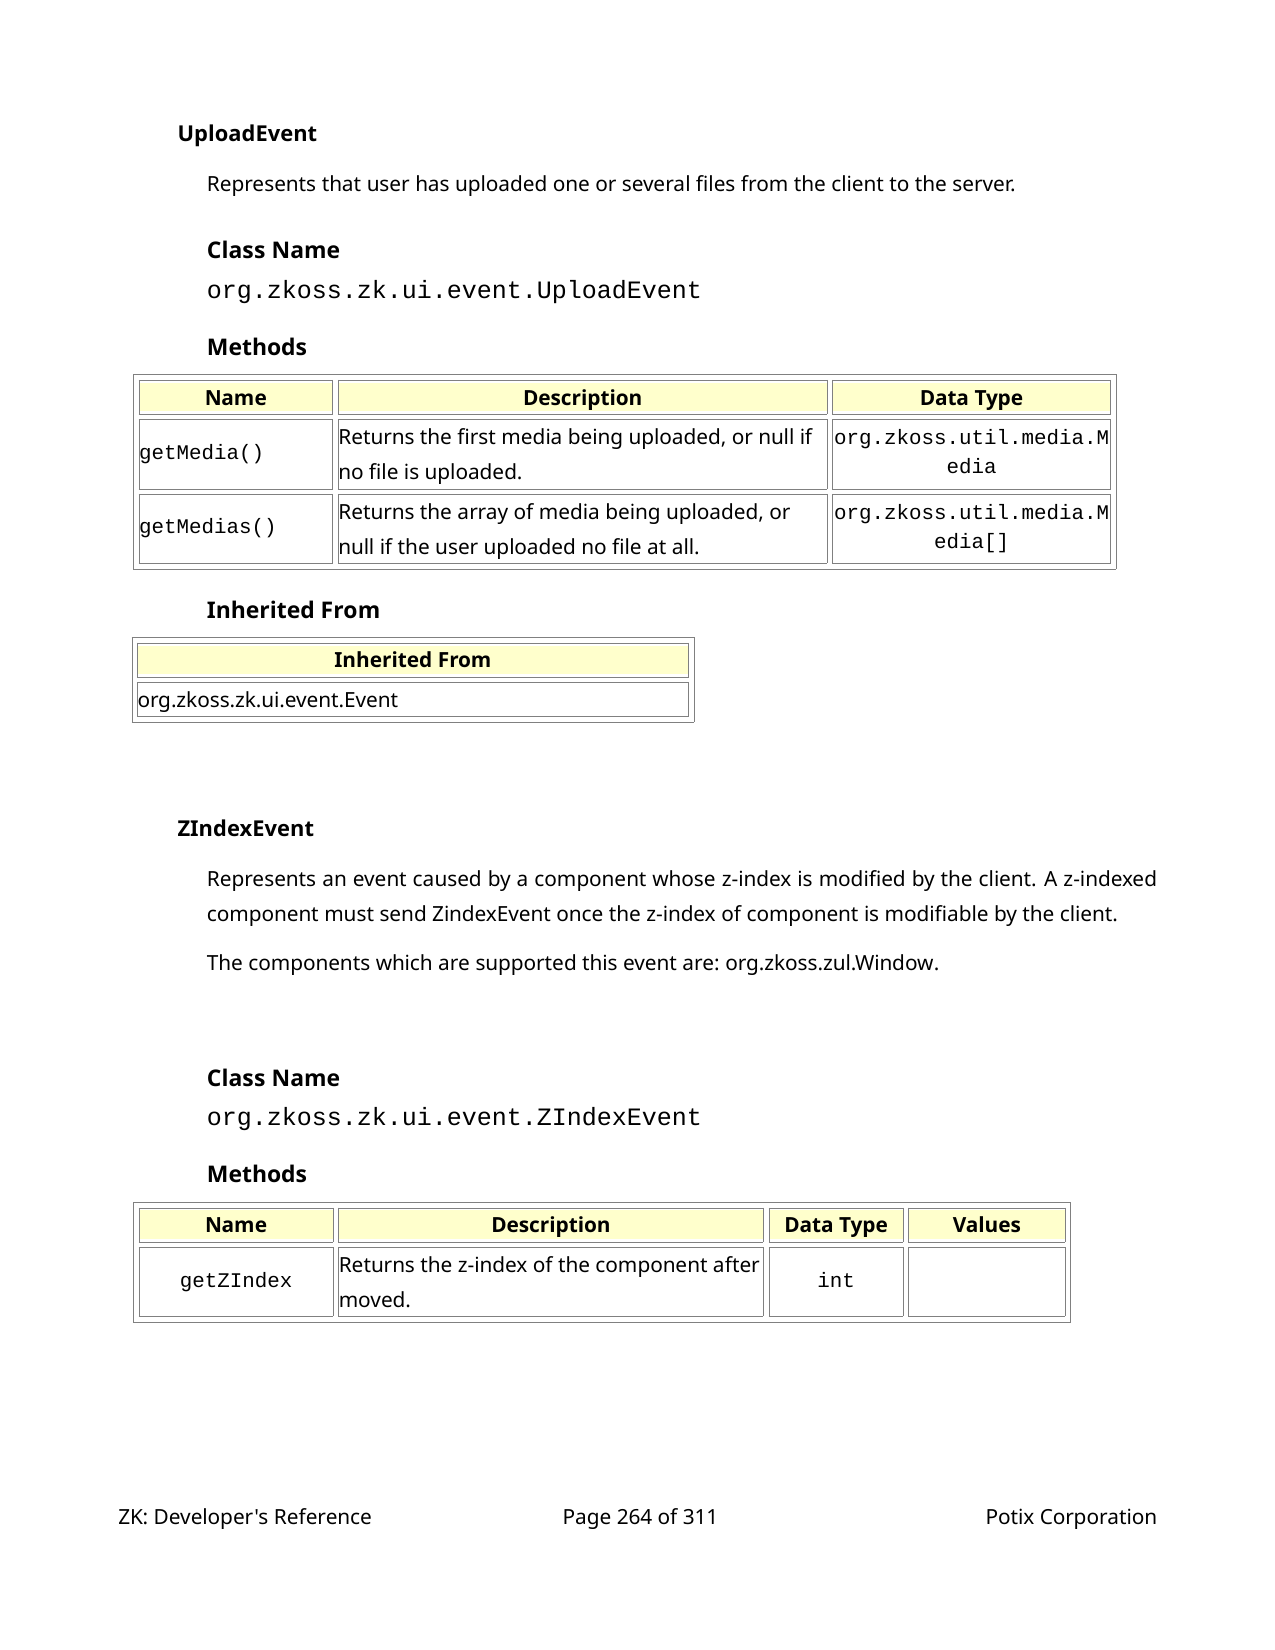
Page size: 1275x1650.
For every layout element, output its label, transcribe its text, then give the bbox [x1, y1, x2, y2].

table_header Name [136, 1203, 336, 1242]
table_header Name [136, 375, 335, 414]
text The components which are supported this event are: org.zkoss.zul.Window. [207, 948, 1157, 976]
table_cell [909, 1248, 1065, 1316]
table_header Description [335, 375, 830, 414]
table_cell getMedia() [136, 414, 335, 488]
subtitle Methods [207, 331, 1157, 362]
text org.zkoss.zk.ui.event.ZIndexEvent [207, 1105, 1157, 1133]
table_header Description [336, 1203, 766, 1242]
table_cell Returns the array of media being uploaded, or null if the user uploaded no file at all. [335, 489, 830, 563]
subtitle UploadEvent [177, 118, 1157, 148]
subtitle Class Name [207, 234, 1157, 265]
table_cell [906, 1242, 1068, 1316]
text Represents that user has uploaded one or several files from the client to the server. [207, 169, 1157, 197]
table_cell org.zkoss.util.media.Media [830, 414, 1113, 488]
table_cell Returns the z-index of the component after moved. [336, 1242, 766, 1316]
table_cell Returns the first media being uploaded, or null if no file is uploaded. [335, 414, 830, 488]
table_header Data Type [830, 375, 1113, 414]
table_header Values [906, 1203, 1068, 1242]
subtitle Class Name [207, 1061, 1157, 1093]
table_header Inherited From [134, 638, 691, 677]
table_cell org.zkoss.util.media.Media[] [830, 489, 1113, 563]
text org.zkoss.zk.ui.event.UploadEvent [207, 277, 1157, 306]
table_cell getZIndex [136, 1242, 336, 1316]
table_header Data Type [766, 1203, 906, 1242]
table_cell getMedias() [136, 489, 335, 563]
text Represents an event caused by a component whose z-index is modified by the client. A z-indexed component must send ZindexEvent once the z-index of component is modifiable by the client. [207, 864, 1157, 927]
table_cell int [766, 1242, 906, 1316]
table_cell org.zkoss.zk.ui.event.Event [134, 677, 691, 716]
subtitle Methods [207, 1158, 1157, 1189]
subtitle ZIndexEvent [177, 813, 1157, 843]
subtitle Inherited From [207, 593, 1157, 625]
